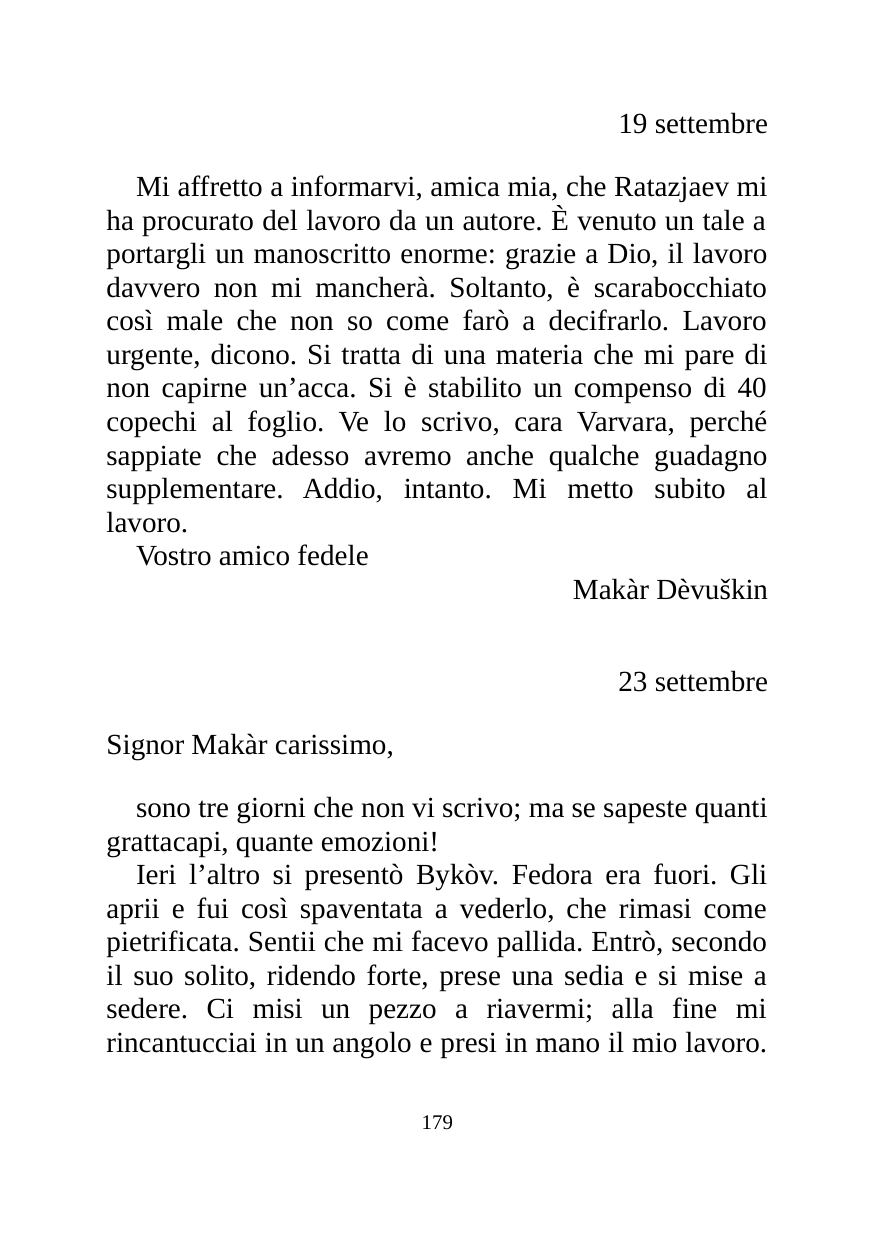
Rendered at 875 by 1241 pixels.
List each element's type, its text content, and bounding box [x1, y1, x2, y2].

text Signor Makàr carissimo, [106, 727, 768, 761]
text Makàr Dèvuškin [106, 572, 768, 605]
text 19 settembre [106, 106, 768, 140]
text sono tre giorni che non vi scrivo; ma se sapeste quanti grattacapi, quante emozioni! [106, 790, 768, 857]
text Mi affretto a informarvi, amica mia, che Ratazjaev mi ha procurato del lavoro da un autore. È venuto un tale a portargli un manoscritto enorme: grazie a Dio, il lavoro davvero non mi mancherà. Soltanto, è scarabocchiato così male che non so come farò a decifrarlo. Lavoro urgente, dicono. Si tratta di una materia che mi pare di non capirne un’acca. Si è stabilito un compenso di 40 copechi al foglio. Ve lo scrivo, cara Varvara, perché sappiate che adesso avremo anche qualche guadagno supplementare. Addio, intanto. Mi metto subito al lavoro. [106, 169, 768, 538]
text 23 settembre [106, 664, 768, 698]
text Ieri l’altro si presentò Bykòv. Fedora era fuori. Gli aprii e fui così spaventata a vederlo, che rimasi come pietrificata. Sentii che mi facevo pallida. Entrò, secondo il suo solito, ridendo forte, prese una sedia e si mise a sedere. Ci misi un pezzo a riavermi; alla fine mi rincantucciai in un angolo e presi in mano il mio lavoro. [106, 857, 768, 1059]
text Vostro amico fedele [106, 538, 768, 572]
